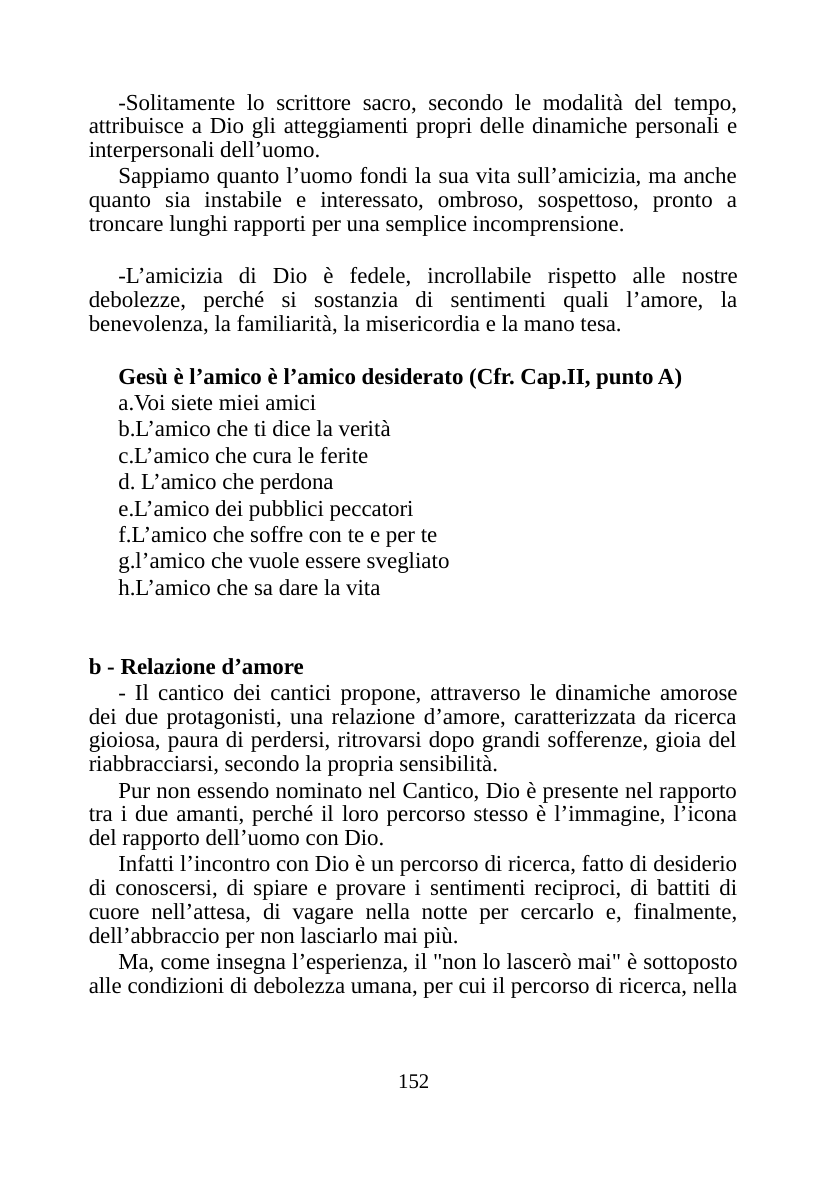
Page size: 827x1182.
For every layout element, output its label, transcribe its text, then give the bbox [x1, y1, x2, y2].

text g.l’amico che vuole essere svegliato [88, 547, 738, 574]
text h.L’amico che sa dare la vita [88, 574, 738, 600]
text a.Voi siete miei amici [88, 389, 738, 416]
text Ma, come insegna l’esperienza, il "non lo lascerò mai" è sottoposto alle condizioni di debolezza umana, per cui il percorso di ricerca, nella [88, 948, 738, 998]
text d. L’amico che perdona [88, 468, 738, 494]
text Gesù è l’amico è l’amico desiderato (Cfr. Cap.II, punto A) [88, 363, 738, 389]
text Sappiamo quanto l’uomo fondi la sua vita sull’amicizia, ma anche quanto sia instabile e interessato, ombroso, sospettoso, pronto a troncare lunghi rapporti per una semplice incomprensione. [88, 162, 738, 236]
text f.L’amico che soffre con te e per te [88, 521, 738, 547]
text Infatti l’incontro con Dio è un percorso di ricerca, fatto di desiderio di conoscersi, di spiare e provare i sentimenti reciproci, di battiti di cuore nell’attesa, di vagare nella notte per cercarlo e, finalmente, dell’abbraccio per non lasciarlo mai più. [88, 851, 738, 948]
text Pur non essendo nominato nel Cantico, Dio è presente nel rapporto tra i due amanti, perché il loro percorso stesso è l’immagine, l’icona del rapporto dell’uomo con Dio. [88, 777, 738, 851]
text - Il cantico dei cantici propone, attraverso le dinamiche amorose dei due protagonisti, una relazione d’amore, caratterizzata da ricerca gioiosa, paura di perdersi, ritrovarsi dopo grandi sofferenze, gioia del riabbracciarsi, secondo la propria sensibilità. [88, 679, 738, 777]
text -Solitamente lo scrittore sacro, secondo le modalità del tempo, attribuisce a Dio gli atteggiamenti propri delle dinamiche personali e interpersonali dell’uomo. [88, 88, 738, 162]
text c.L’amico che cura le ferite [88, 442, 738, 468]
text e.L’amico dei pubblici peccatori [88, 494, 738, 521]
text -L’amicizia di Dio è fedele, incrollabile rispetto alle nostre debolezze, perché si sostanzia di sentimenti quali l’amore, la benevolenza, la familiarità, la misericordia e la mano tesa. [88, 263, 738, 336]
text b.L’amico che ti dice la verità [88, 416, 738, 442]
text b - Relazione d’amore [88, 653, 738, 679]
